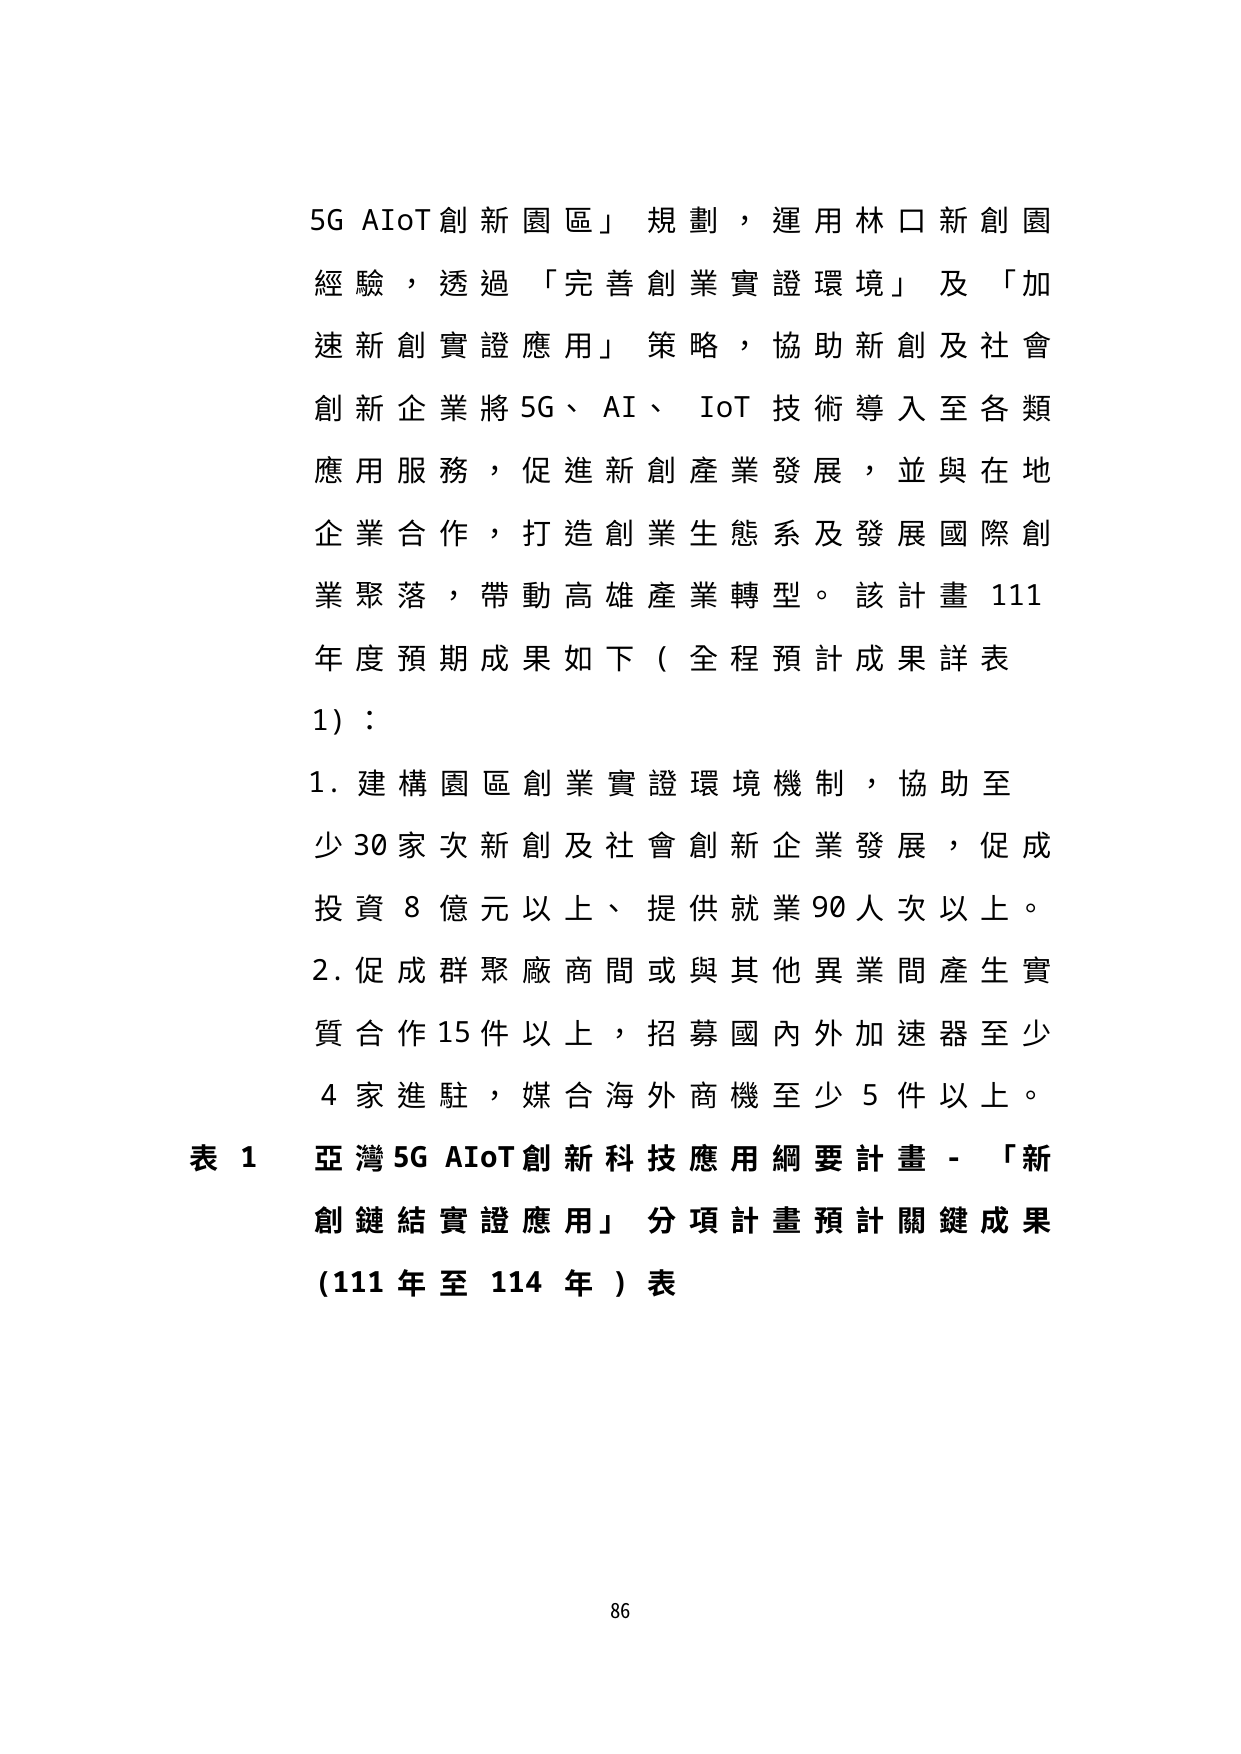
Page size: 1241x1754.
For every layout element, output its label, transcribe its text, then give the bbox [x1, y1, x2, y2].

text 1. 建構園區創業實證環境機制，協助至少30家次新創及社會創新企業發展，促成投資8億元以上、提供就業90人次以上。 [271, 740, 1058, 927]
text 5G AIoT創新園區」規劃，運用林口新創園經驗，透過「完善創業實證環境」及「加速新創實證應用」策略，協助新創及社會創新企業將5G、AI、IoT技術導入至各類應用服務，促進新創產業發展，並與在地企業合作，打造創業生態系及發展國際創業聚落，帶動高雄產業轉型。該計畫111年度預期成果如下(全程預計成果詳表1)： [271, 177, 1058, 740]
text 2.促成群聚廠商間或與其他異業間產生實質合作15件以上，招募國內外加速器至少4家進駐，媒合海外商機至少5件以上。 [271, 927, 1058, 1115]
text 表1 亞灣5G AIoT創新科技應用綱要計畫-「新創鏈結實證應用」分項計畫預計關鍵成果(111年至114年)表 [183, 1115, 1058, 1302]
